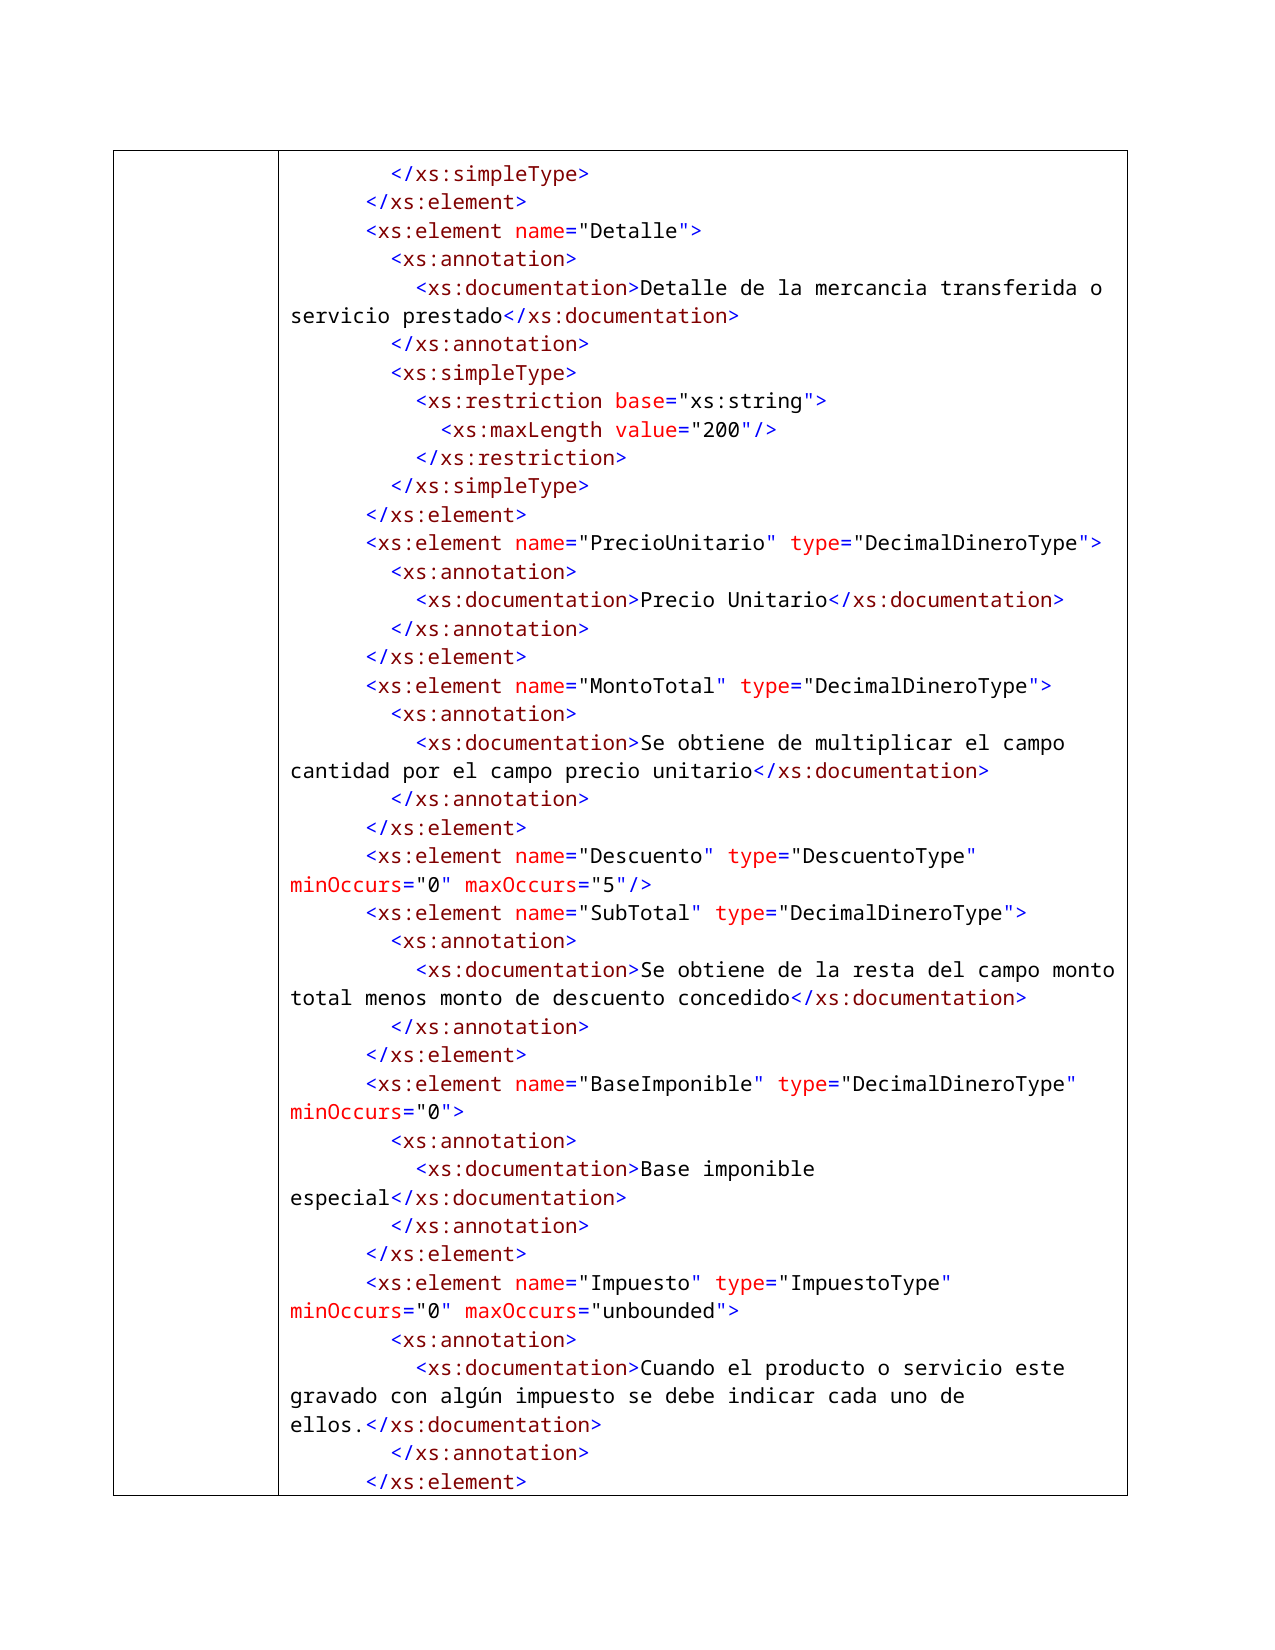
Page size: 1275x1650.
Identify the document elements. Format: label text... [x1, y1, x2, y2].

table_cell </xs:simpleType> </xs:element> <xs:element name="Detalle"> <xs:annotation> <xs:documentation>Detalle de la mercancia transferida o servicio prestado</xs:documentation> </xs:annotation> <xs:simpleType> <xs:restriction base="xs:string"> <xs:maxLength value="200"/> </xs:restriction> </xs:simpleType> </xs:element> <xs:element name="PrecioUnitario" type="DecimalDineroType"> <xs:annotation> <xs:documentation>Precio Unitario</xs:documentation> </xs:annotation> </xs:element> <xs:element name="MontoTotal" type="DecimalDineroType"> <xs:annotation> <xs:documentation>Se obtiene de multiplicar el campo cantidad por el campo precio unitario</xs:documentation> </xs:annotation> </xs:element> <xs:element name="Descuento" type="DescuentoType" minOccurs="0" maxOccurs="5"/> <xs:element name="SubTotal" type="DecimalDineroType"> <xs:annotation> <xs:documentation>Se obtiene de la resta del campo monto total menos monto de descuento concedido</xs:documentation> </xs:annotation> </xs:element> <xs:element name="BaseImponible" type="DecimalDineroType" minOccurs="0"> <xs:annotation> <xs:documentation>Base imponible especial</xs:documentation> </xs:annotation> </xs:element> <xs:element name="Impuesto" type="ImpuestoType" minOccurs="0" maxOccurs="unbounded"> <xs:annotation> <xs:documentation>Cuando el producto o servicio este gravado con algún impuesto se debe indicar cada uno de ellos.</xs:documentation> </xs:annotation> </xs:element> [279, 151, 1127, 1495]
table_cell [114, 151, 278, 1495]
